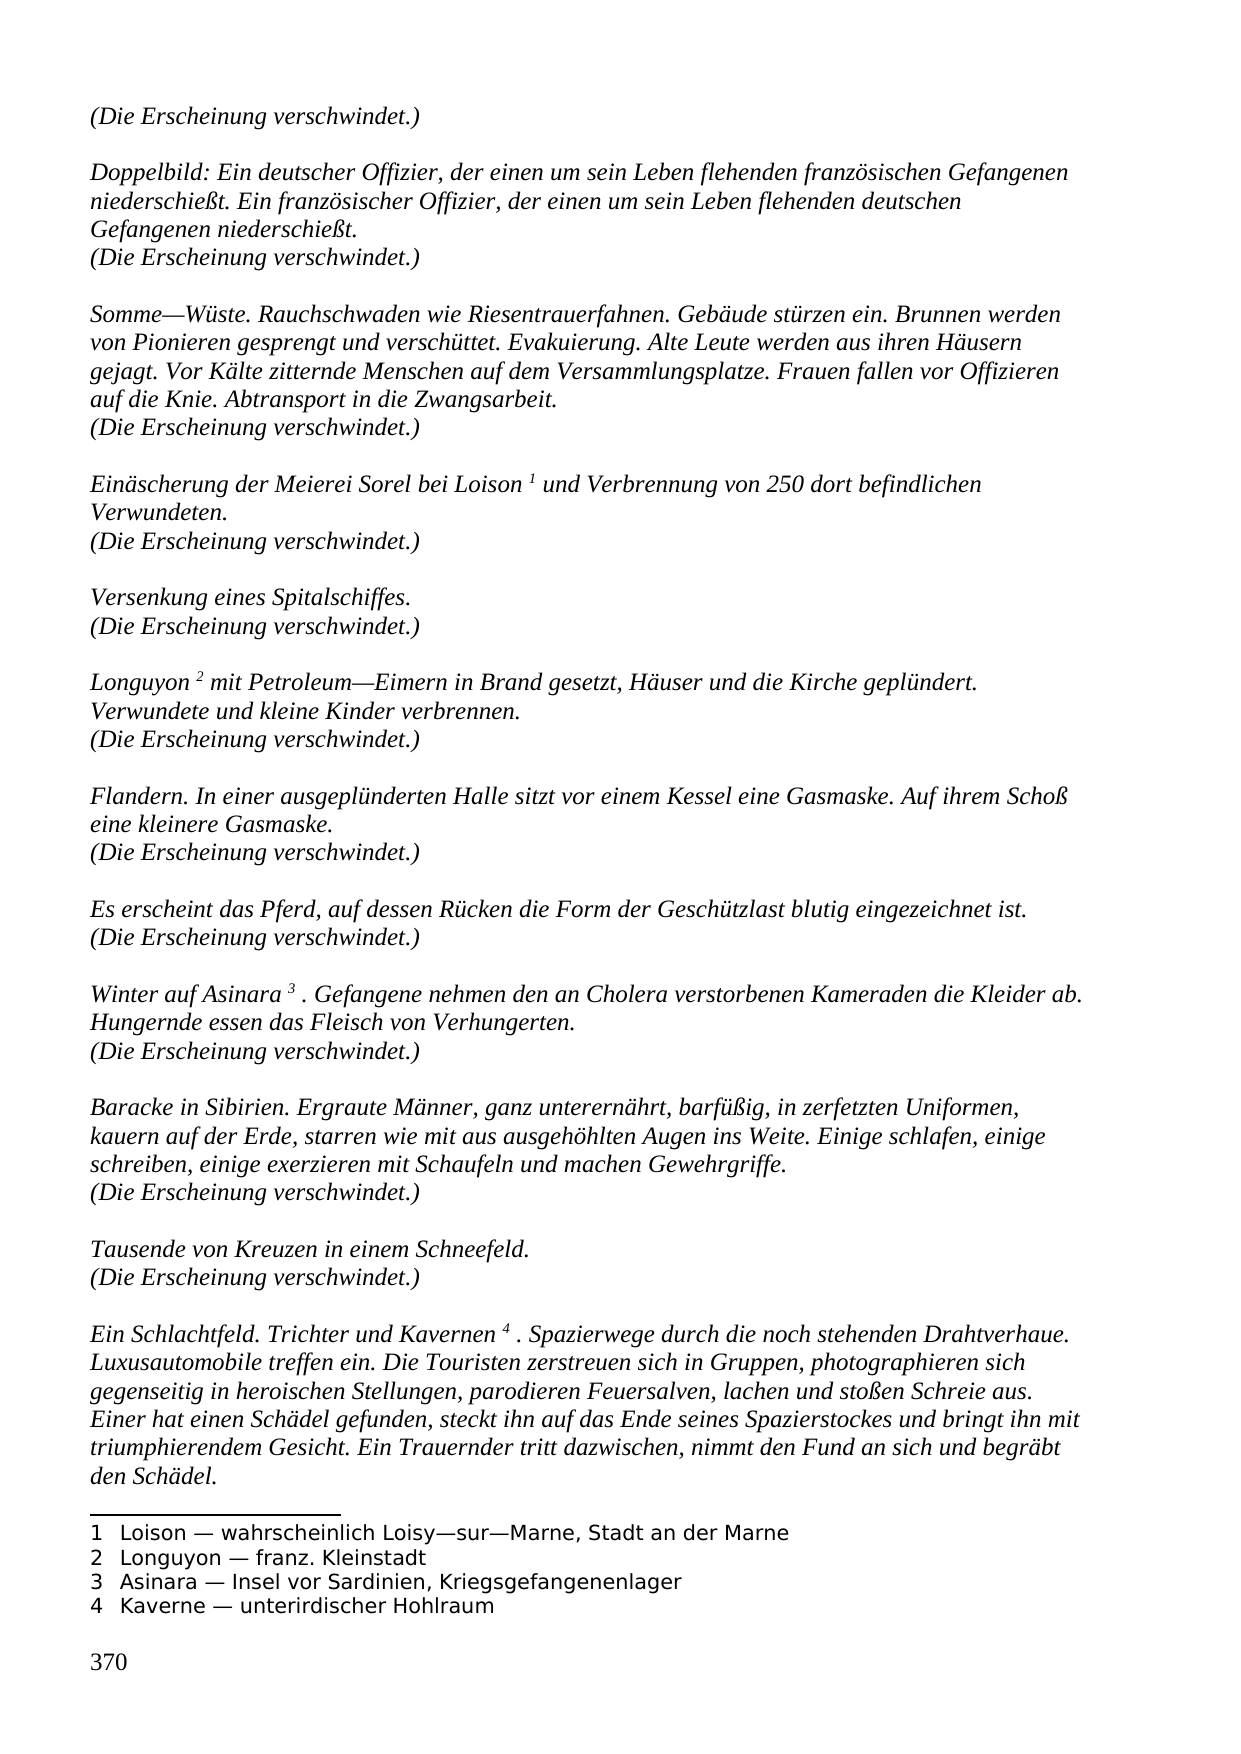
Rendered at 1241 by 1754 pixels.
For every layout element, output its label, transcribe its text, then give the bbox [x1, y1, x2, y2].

text (Die Erscheinung verschwindet.) [90, 1178, 1091, 1206]
text Ein Schlachtfeld. Trichter und Kavernen . Spazierwege durch die noch stehenden Drahtverhaue. Luxusautomobile treffen ein. Die Touristen zerstreuen sich in Gruppen, photographieren sich gegenseitig in heroischen Stellungen, parodieren Feuersalven, lachen und stoßen Schreie aus. Einer hat einen Schädel gefunden, steckt ihn auf das Ende seines Spazierstockes und bringt ihn mit triumphierendem Gesicht. Ein Trauernder tritt dazwischen, nimmt den Fund an sich und begräbt den Schädel. [90, 1319, 1091, 1489]
text Flandern. In einer ausgeplünderten Halle sitzt vor einem Kessel eine Gasmaske. Auf ihrem Schoß eine kleinere Gasmaske. [90, 781, 1091, 838]
text (Die Erscheinung verschwindet.) [90, 923, 1091, 951]
text Es erscheint das Pferd, auf dessen Rücken die Form der Geschützlast blutig eingezeichnet ist. [90, 894, 1091, 923]
text (Die Erscheinung verschwindet.) [90, 75, 1091, 129]
text Einäscherung der Meierei Sorel bei Loison und Verbrennung von 250 dort befindlichen Verwundeten. [90, 469, 1091, 526]
text Kaverne — unterirdischer Hohlraum [90, 1594, 1091, 1618]
text (Die Erscheinung verschwindet.) [90, 838, 1091, 866]
text (Die Erscheinung verschwindet.) [90, 724, 1091, 753]
text (Die Erscheinung verschwindet.) [90, 611, 1091, 639]
text (Die Erscheinung verschwindet.) [90, 1036, 1091, 1064]
text (Die Erscheinung verschwindet.) [90, 413, 1091, 441]
text (Die Erscheinung verschwindet.) [90, 526, 1091, 554]
text Winter auf Asinara . Gefangene nehmen den an Cholera verstorbenen Kameraden die Kleider ab. Hungernde essen das Fleisch von Verhungerten. [90, 979, 1091, 1036]
text Doppelbild: Ein deutscher Offizier, der einen um sein Leben flehenden französischen Gefangenen niederschießt. Ein französischer Offizier, der einen um sein Leben flehenden deutschen Gefangenen niederschießt. [90, 158, 1091, 243]
text Baracke in Sibirien. Ergraute Männer, ganz unterernährt, barfüßig, in zerfetzten Uniformen, kauern auf der Erde, starren wie mit aus ausgehöhlten Augen ins Weite. Einige schlafen, einige schreiben, einige exerzieren mit Schaufeln und machen Gewehrgriffe. [90, 1093, 1091, 1178]
text Longuyon mit Petroleum—Eimern in Brand gesetzt, Häuser und die Kirche geplündert. Verwundete und kleine Kinder verbrennen. [90, 668, 1091, 724]
text Longuyon — franz. Kleinstadt [90, 1546, 1091, 1570]
text Somme—Wüste. Rauchschwaden wie Riesentrauerfahnen. Gebäude stürzen ein. Brunnen werden von Pionieren gesprengt und verschüttet. Evakuierung. Alte Leute werden aus ihren Häusern gejagt. Vor Kälte zitternde Menschen auf dem Versammlungsplatze. Frauen fallen vor Offizieren auf die Knie. Abtransport in die Zwangsarbeit. [90, 299, 1091, 413]
text (Die Erscheinung verschwindet.) [90, 1263, 1091, 1291]
text Versenkung eines Spitalschiffes. [90, 583, 1091, 611]
text Tausende von Kreuzen in einem Schneefeld. [90, 1234, 1091, 1263]
text Loison — wahrscheinlich Loisy—sur—Marne, Stadt an der Marne [90, 1521, 1091, 1546]
text Asinara — Insel vor Sardinien, Kriegsgefangenenlager [90, 1570, 1091, 1594]
text (Die Erscheinung verschwindet.) [90, 243, 1091, 271]
